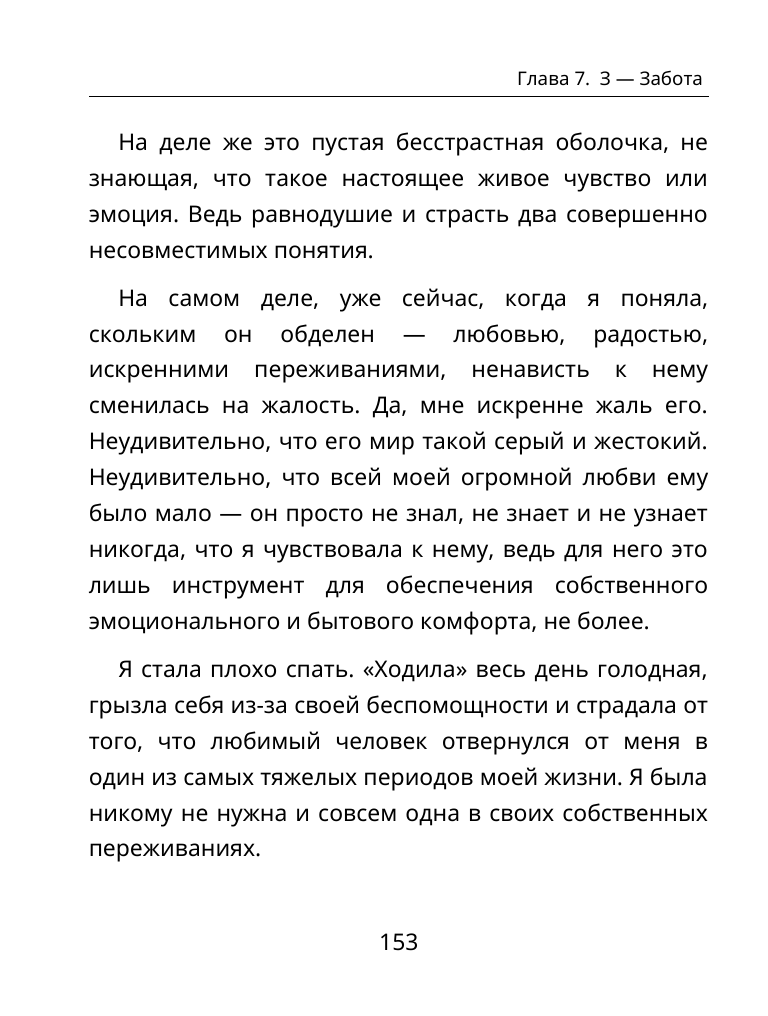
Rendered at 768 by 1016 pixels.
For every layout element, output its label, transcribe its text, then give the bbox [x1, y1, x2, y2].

text На деле же это пустая бесстрастная оболочка, не знающая, что такое настоящее живое чувство или эмоция. Ведь равнодушие и страсть два совершенно несовместимых понятия. [88, 126, 709, 265]
text На самом деле, уже сейчас, когда я поняла, скольким он обделен — любовью, радостью, искренними переживаниями, ненависть к нему сменилась на жалость. Да, мне искренне жаль его. Неудивительно, что его мир такой серый и жестокий. Неудивительно, что всей моей огромной любви ему было мало — он просто не знал, не знает и не узнает никогда, что я чувствовала к нему, ведь для него это лишь инструмент для обеспечения собственного эмоционального и бытового комфорта, не более. [88, 282, 709, 636]
text Я стала плохо спать. «Ходила» весь день голодная, грызла себя из-за своей беспомощности и страдала от того, что любимый человек отвернулся от меня в один из самых тяжелых периодов моей жизни. Я была никому не нужна и совсем одна в своих собственных переживаниях. [88, 653, 709, 864]
